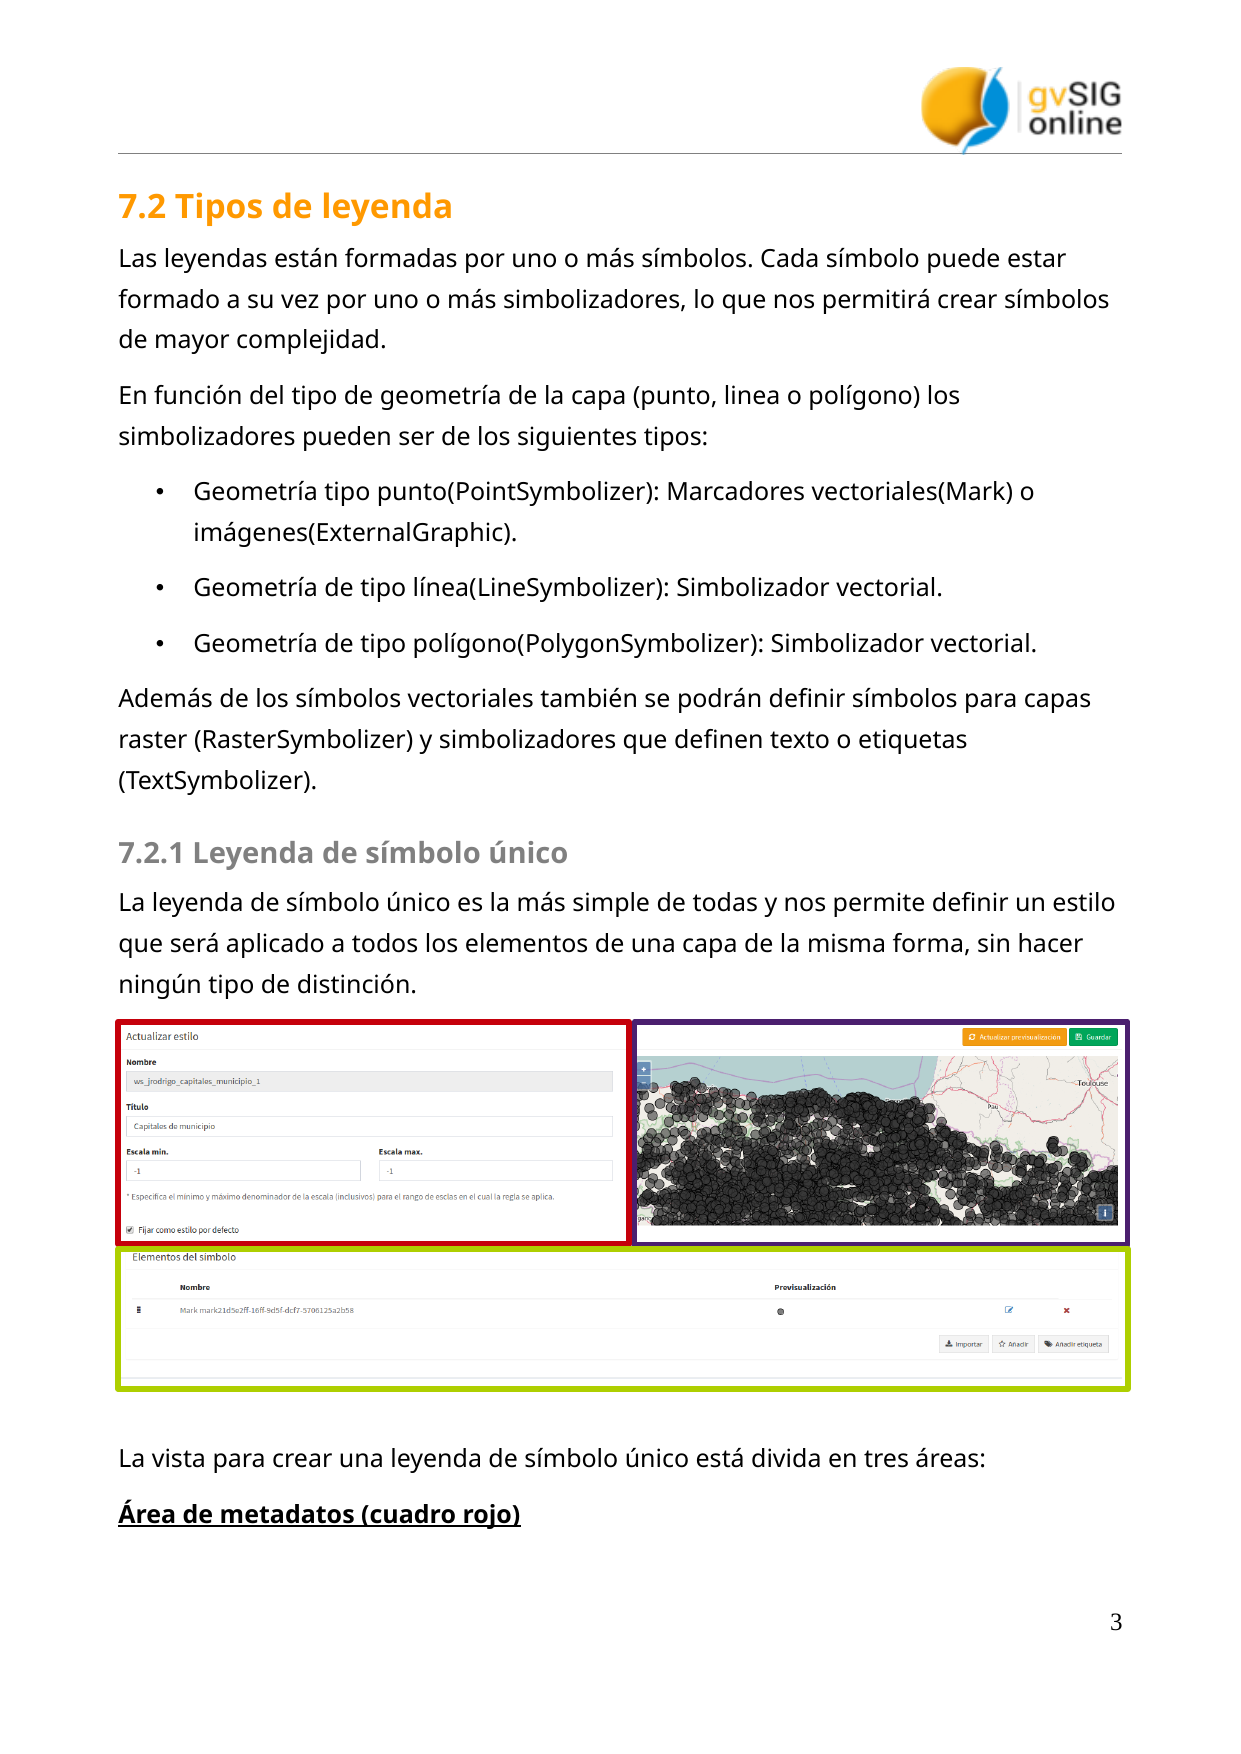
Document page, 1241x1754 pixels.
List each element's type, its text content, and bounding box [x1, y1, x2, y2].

picture [121, 1252, 1123, 1379]
text La leyenda de símbolo único es la más simple de todas y nos permite definir un estilo que será aplicado a todos los elementos de una capa de la misma forma, sin hacer ningún tipo de distinción. [118, 885, 1122, 1001]
text Las leyendas están formadas por uno o más símbolos. Cada símbolo puede estar formado a su vez por uno o más simbolizadores, lo que nos permitirá crear símbolos de mayor complejidad. [118, 241, 1122, 356]
text La vista para crear una leyenda de símbolo único está divida en tres áreas: [118, 1441, 1122, 1475]
list Geometría de tipo línea(LineSymbolizer): Simbolizador vectorial. [156, 570, 1122, 604]
list Geometría tipo punto(PointSymbolizer): Marcadores vectoriales(Mark) o imágenes(ExternalGraphic). [156, 474, 1122, 549]
subtitle 7.2.1 Leyenda de símbolo único [118, 833, 1122, 872]
picture [121, 1025, 626, 1241]
text En función del tipo de geometría de la capa (punto, linea o polígono) los simbolizadores pueden ser de los siguientes tipos: [118, 378, 1122, 452]
list Geometría de tipo polígono(PolygonSymbolizer): Simbolizador vectorial. [156, 626, 1122, 659]
text Además de los símbolos vectoriales también se podrán definir símbolos para capas raster (RasterSymbolizer) y simbolizadores que definen texto o etiquetas (TextSymbolizer). [118, 681, 1122, 797]
picture [637, 1025, 1123, 1242]
subtitle 7.2 Tipos de leyenda [118, 182, 1122, 228]
text Área de metadatos (cuadro rojo) [118, 1496, 1122, 1531]
picture [921, 67, 1122, 155]
